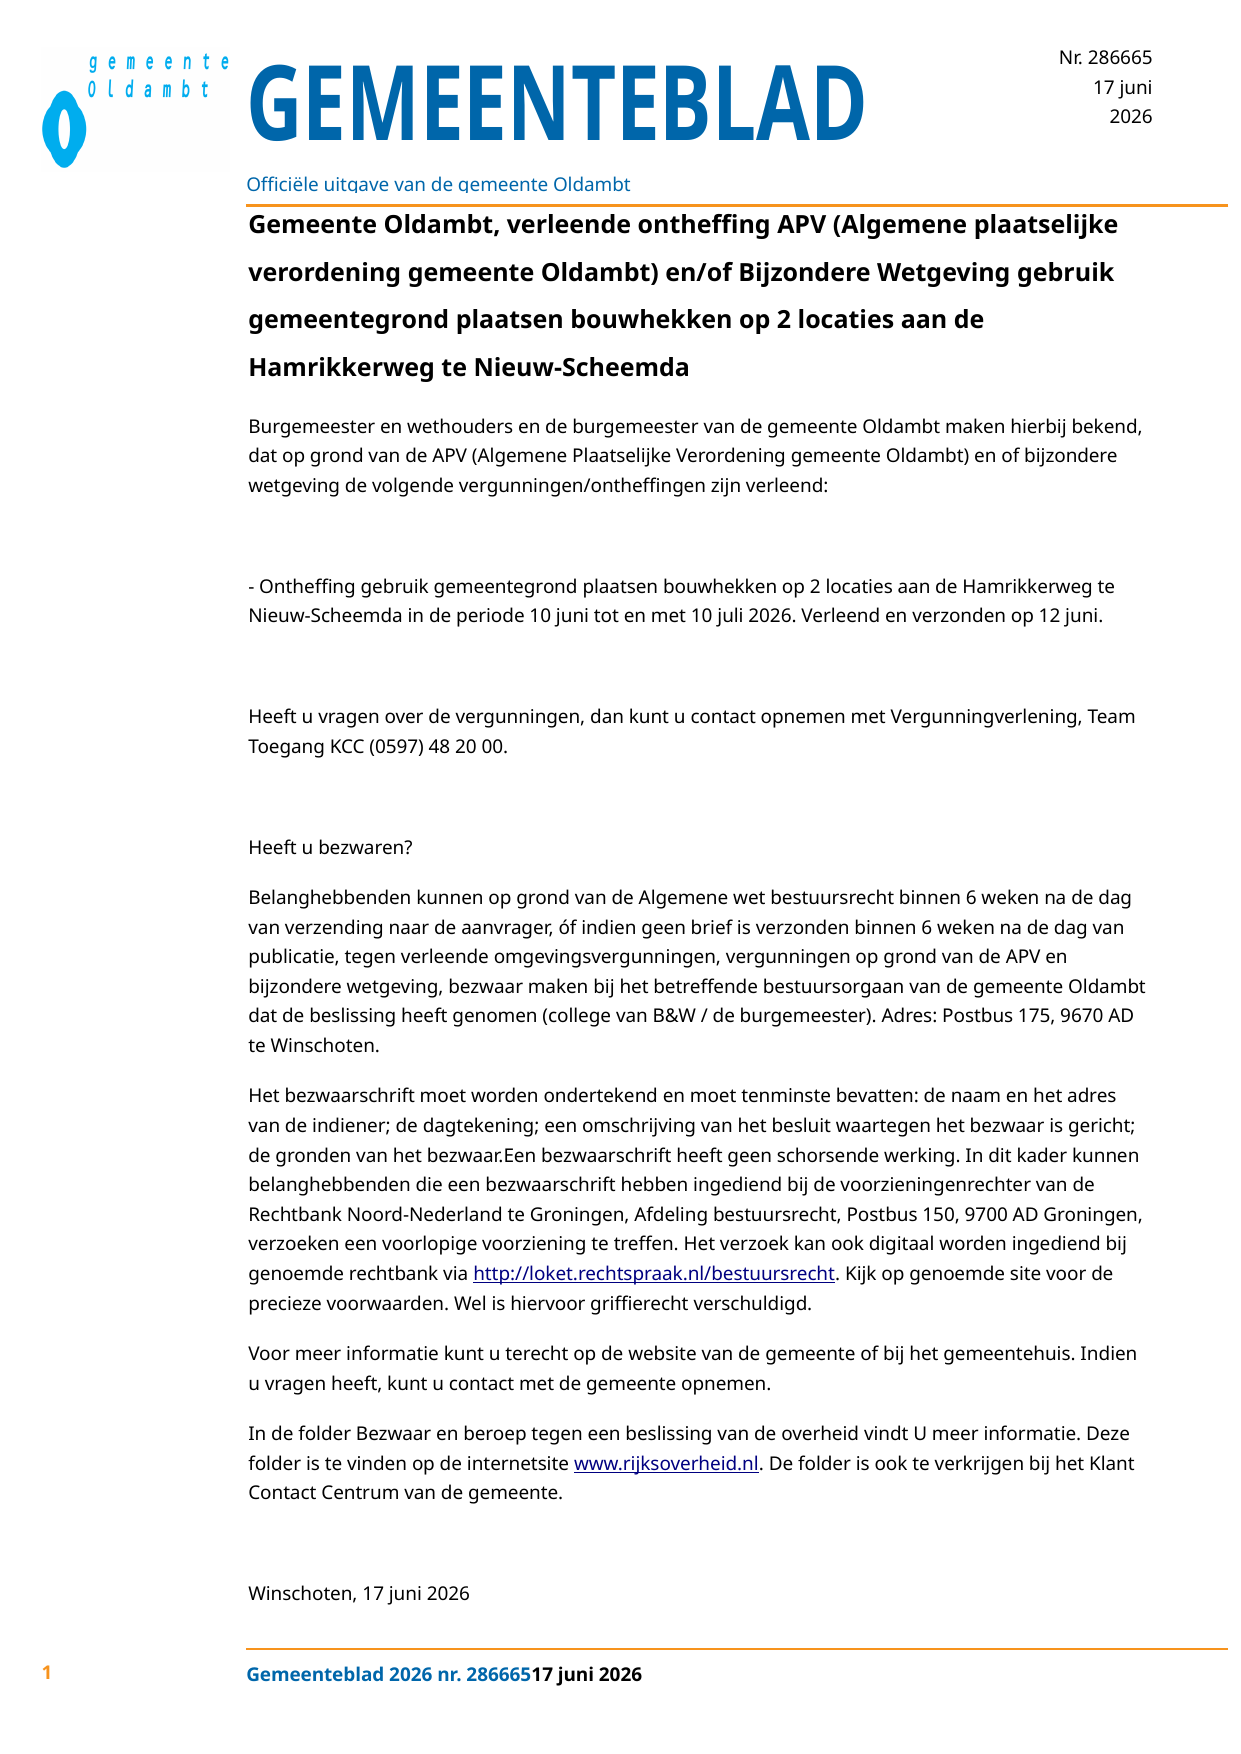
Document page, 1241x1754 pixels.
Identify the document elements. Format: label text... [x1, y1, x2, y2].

text Burgemeester en wethouders en de burgemeester van de gemeente Oldambt maken hierbij bekend, dat op grond van de APV (Algemene Plaatselijke Verordening gemeente Oldambt) en of bijzondere wetgeving de volgende vergunningen/ontheffingen zijn verleend: [248, 413, 1152, 498]
text Gemeente Oldambt, verleende ontheffing APV (Algemene plaatselijke verordening gemeente Oldambt) en/of Bijzondere Wetgeving gebruik gemeentegrond plaatsen bouwhekken op 2 locaties aan de Hamrikkerweg te Nieuw-Scheemda [248, 207, 1152, 384]
text In de folder Bezwaar en beroep tegen een beslissing van de overheid vindt U meer informatie. Deze folder is te vinden op de internetsite www.rijksoverheid.nl. De folder is ook te verkrijgen bij het Klant Contact Centrum van de gemeente. [248, 1420, 1152, 1505]
text Belanghebbenden kunnen op grond van de Algemene wet bestuursrecht binnen 6 weken na de dag van verzending naar de aanvrager, óf indien geen brief is verzonden binnen 6 weken na de dag van publicatie, tegen verleende omgevingsvergunningen, vergunningen op grond van de APV en bijzondere wetgeving, bezwaar maken bij het betreffende bestuursorgaan van de gemeente Oldambt dat de beslissing heeft genomen (college van B&W / de burgemeester). Adres: Postbus 175, 9670 AD te Winschoten. [248, 884, 1152, 1058]
text Heeft u bezwaren? [248, 834, 1152, 860]
text Winschoten, 17 juni 2026 [248, 1580, 1152, 1606]
picture [41, 47, 231, 172]
text Het bezwaarschrift moet worden ondertekend en moet tenminste bevatten: de naam en het adres van de indiener; de dagtekening; een omschrijving van het besluit waartegen het bezwaar is gericht; de gronden van het bezwaar.Een bezwaarschrift heeft geen schorsende werking. In dit kader kunnen belanghebbenden die een bezwaarschrift hebben ingediend bij de voorzieningenrechter van de Rechtbank Noord-Nederland te Groningen, Afdeling bestuursrecht, Postbus 150, 9700 AD Groningen, verzoeken een voorlopige voorziening te treffen. Het verzoek kan ook digitaal worden ingediend bij genoemde rechtbank via http://loket.rechtspraak.nl/bestuursrecht. Kijk op genoemde site voor de precieze voorwaarden. Wel is hiervoor griffierecht verschuldigd. [248, 1083, 1152, 1316]
text Heeft u vragen over de vergunningen, dan kunt u contact opnemen met Vergunningverlening, Team Toegang KCC (0597) 48 20 00. [248, 703, 1152, 759]
text Voor meer informatie kunt u terecht op de website van de gemeente of bij het gemeentehuis. Indien u vragen heeft, kunt u contact met de gemeente opnemen. [248, 1340, 1152, 1396]
text - Ontheffing gebruik gemeentegrond plaatsen bouwhekken op 2 locaties aan de Hamrikkerweg te Nieuw-Scheemda in de periode 10 juni tot en met 10 juli 2026. Verleend en verzonden op 12 juni. [248, 573, 1152, 628]
